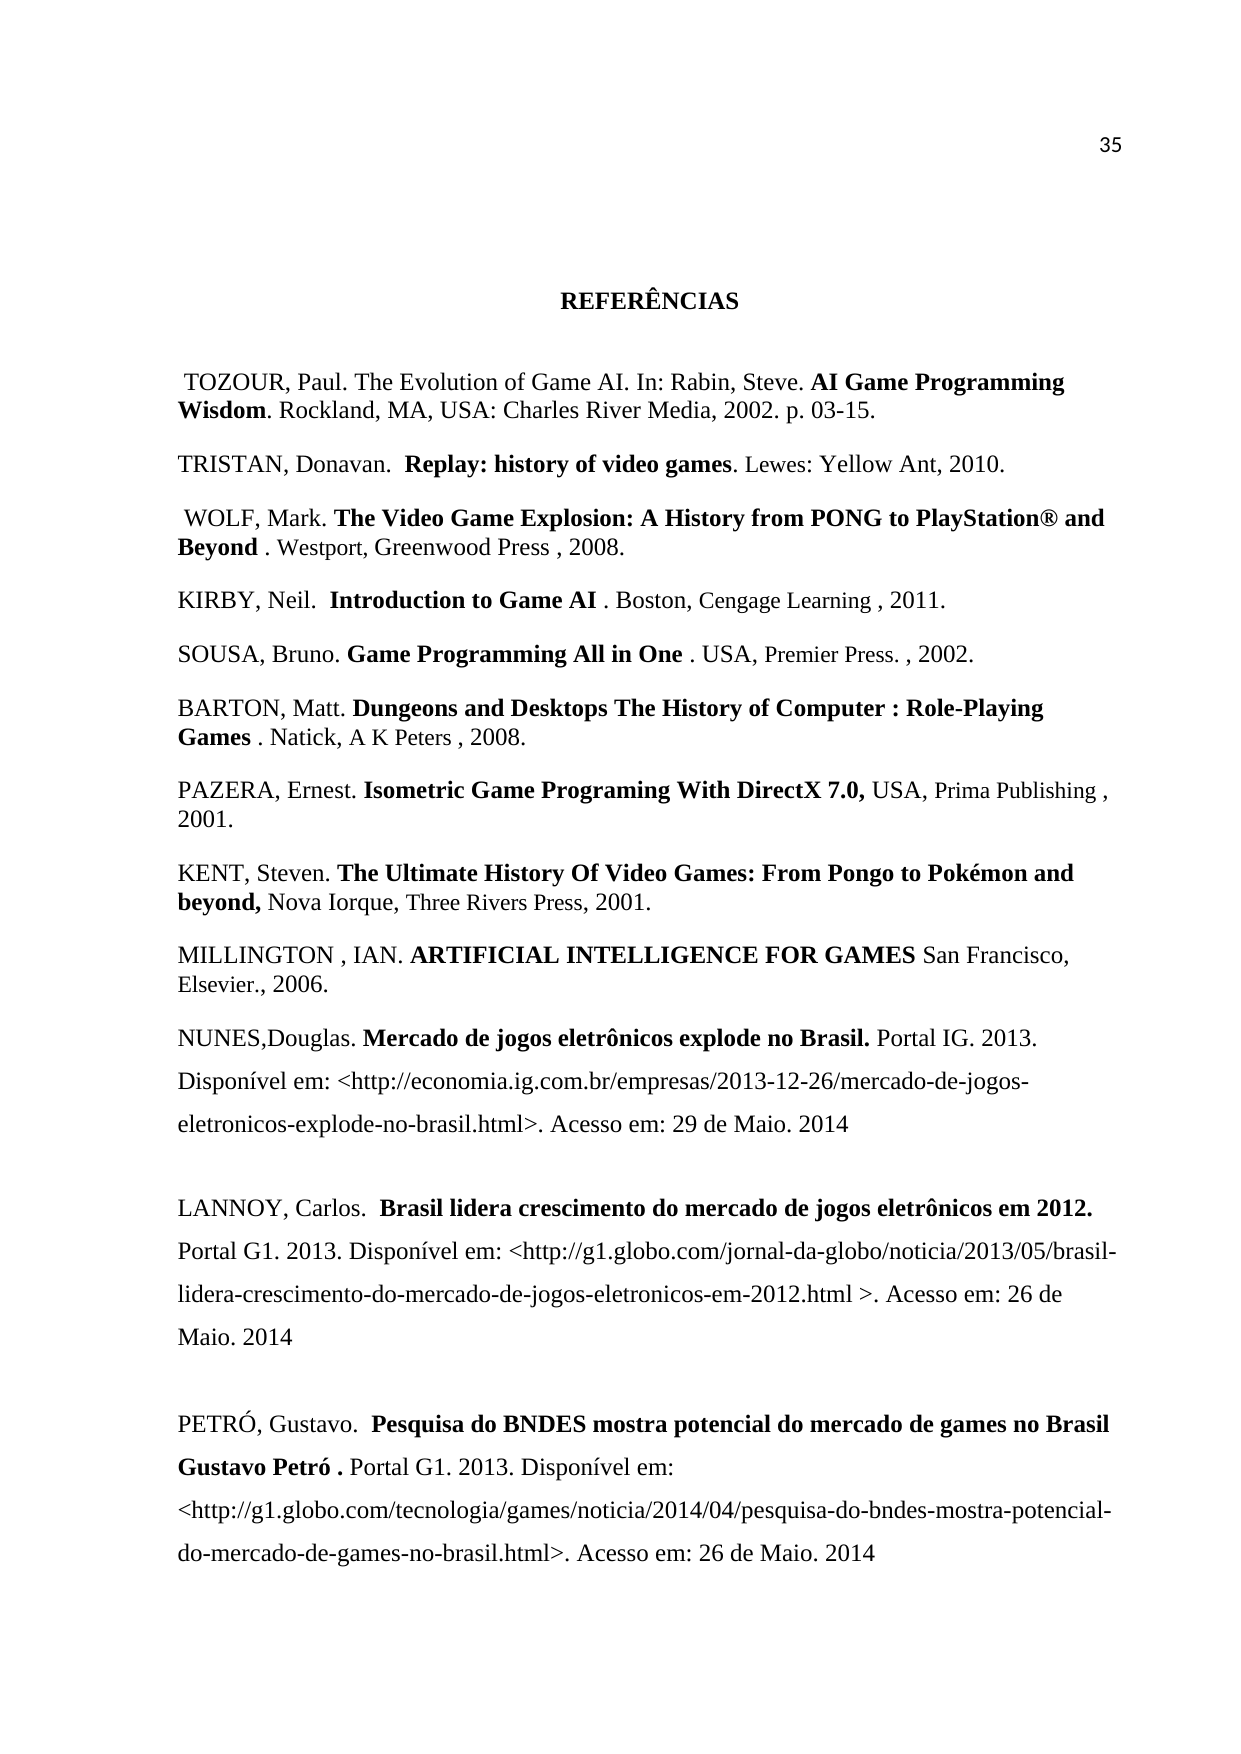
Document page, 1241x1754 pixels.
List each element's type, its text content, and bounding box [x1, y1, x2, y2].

text NUNES,Douglas. Mercado de jogos eletrônicos explode no Brasil. Portal IG. 2013. Disponível em: <http://economia.ig.com.br/empresas/2013-12-26/mercado-de-jogos-eletronicos-explode-no-brasil.html>. Acesso em: 29 de Maio. 2014 [177, 1023, 1122, 1138]
text BARTON, Matt. Dungeons and Desktops The History of Computer : Role-Playing Games . Natick, A K Peters , 2008. [177, 693, 1122, 751]
text PETRÓ, Gustavo. Pesquisa do BNDES mostra potencial do mercado de games no Brasil Gustavo Petró . Portal G1. 2013. Disponível em: <http://g1.globo.com/tecnologia/games/noticia/2014/04/pesquisa-do-bndes-mostra-potencial-do-mercado-de-games-no-brasil.html>. Acesso em: 26 de Maio. 2014 [177, 1409, 1122, 1567]
text TOZOUR, Paul. The Evolution of Game AI. In: Rabin, Steve. AI Game Programming Wisdom. Rockland, MA, USA: Charles River Media, 2002. p. 03-15. [177, 367, 1122, 424]
text TRISTAN, Donavan. Replay: history of video games. Lewes: Yellow Ant, 2010. [177, 449, 1122, 478]
text REFErências [177, 286, 1122, 315]
text KENT, Steven. The Ultimate History Of Video Games: From Pongo to Pokémon and beyond, Nova Iorque, Three Rivers Press, 2001. [177, 858, 1122, 916]
text LANNOY, Carlos. Brasil lidera crescimento do mercado de jogos eletrônicos em 2012. Portal G1. 2013. Disponível em: <http://g1.globo.com/jornal-da-globo/noticia/2013/05/brasil-lidera-crescimento-do-mercado-de-jogos-eletronicos-em-2012.html >. Acesso em: 26 de Maio. 2014 [177, 1193, 1122, 1351]
text SOUSA, Bruno. Game Programming All in One . USA, Premier Press. , 2002. [177, 639, 1122, 668]
text PAZERA, Ernest. Isometric Game Programing With DirectX 7.0, USA, Prima Publishing , 2001. [177, 776, 1122, 833]
text WOLF, Mark. The Video Game Explosion: A History from PONG to PlayStation® and Beyond . Westport, Greenwood Press , 2008. [177, 503, 1122, 561]
text KIRBY, Neil. Introduction to Game AI . Boston, Cengage Learning , 2011. [177, 586, 1122, 614]
text MILLINGTON , IAN. ARTIFICIAL INTELLIGENCE FOR GAMES San Francisco, Elsevier., 2006. [177, 941, 1122, 998]
